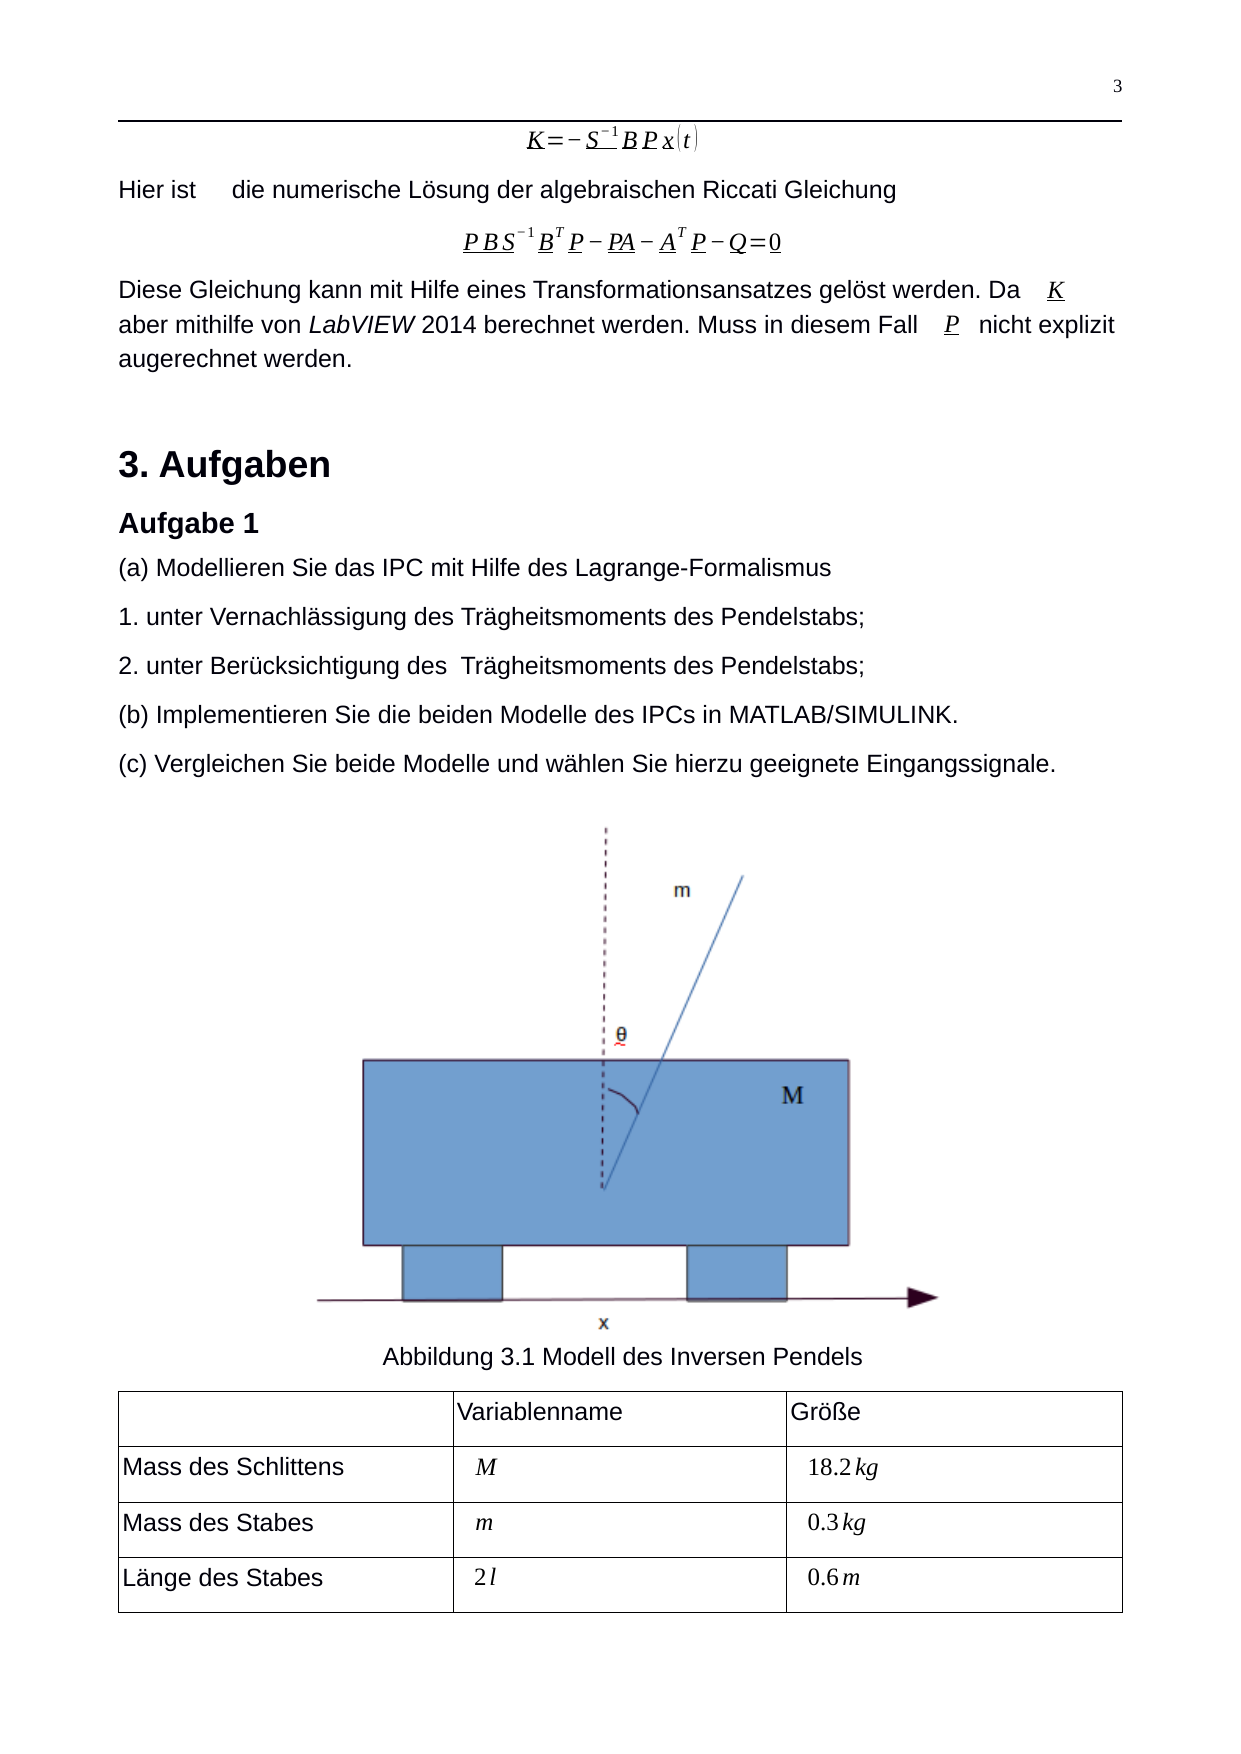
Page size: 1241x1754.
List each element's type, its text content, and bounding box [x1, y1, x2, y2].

table_header Variablenname [454, 1392, 786, 1446]
title 3. Aufgaben [118, 443, 1122, 486]
table_cell [454, 1503, 786, 1557]
text (a) Modellieren Sie das IPC mit Hilfe des Lagrange-Formalismus [118, 553, 1122, 581]
table_cell [454, 1558, 786, 1612]
title Aufgabe 1 [118, 507, 1122, 540]
text Diese Gleichung kann mit Hilfe eines Transformationsansatzes gelöst werden. Da aber mithilfe von LabVIEW 2014 berechnet werden. Muss in diesem Fall nicht explizit augerechnet werden. [118, 276, 1122, 373]
table_cell Mass des Stabes [119, 1503, 453, 1557]
text (c) Vergleichen Sie beide Modelle und wählen Sie hierzu geeignete Eingangssignale. [118, 749, 1122, 778]
table_cell [787, 1558, 1122, 1612]
table_header [119, 1392, 453, 1446]
text Hier istdie numerische Lösung der algebraischen Riccati Gleichung [118, 175, 1122, 204]
text (b) Implementieren Sie die beiden Modelle des IPCs in MATLAB/SIMULINK. [118, 700, 1122, 728]
picture [297, 797, 943, 1342]
text Abbildung 3.1 Modell des Inversen Pendels [118, 1342, 1122, 1370]
table_cell [454, 1447, 786, 1501]
text 2. unter Berücksichtigung des Trägheitsmoments des Pendelstabs; [118, 651, 1122, 679]
table_cell [787, 1503, 1122, 1557]
table_cell [787, 1447, 1122, 1501]
table_cell Länge des Stabes [119, 1558, 453, 1612]
text 1. unter Vernachlässigung des Trägheitsmoments des Pendelstabs; [118, 602, 1122, 630]
table_cell Mass des Schlittens [119, 1447, 453, 1501]
table_header Größe [787, 1392, 1122, 1446]
